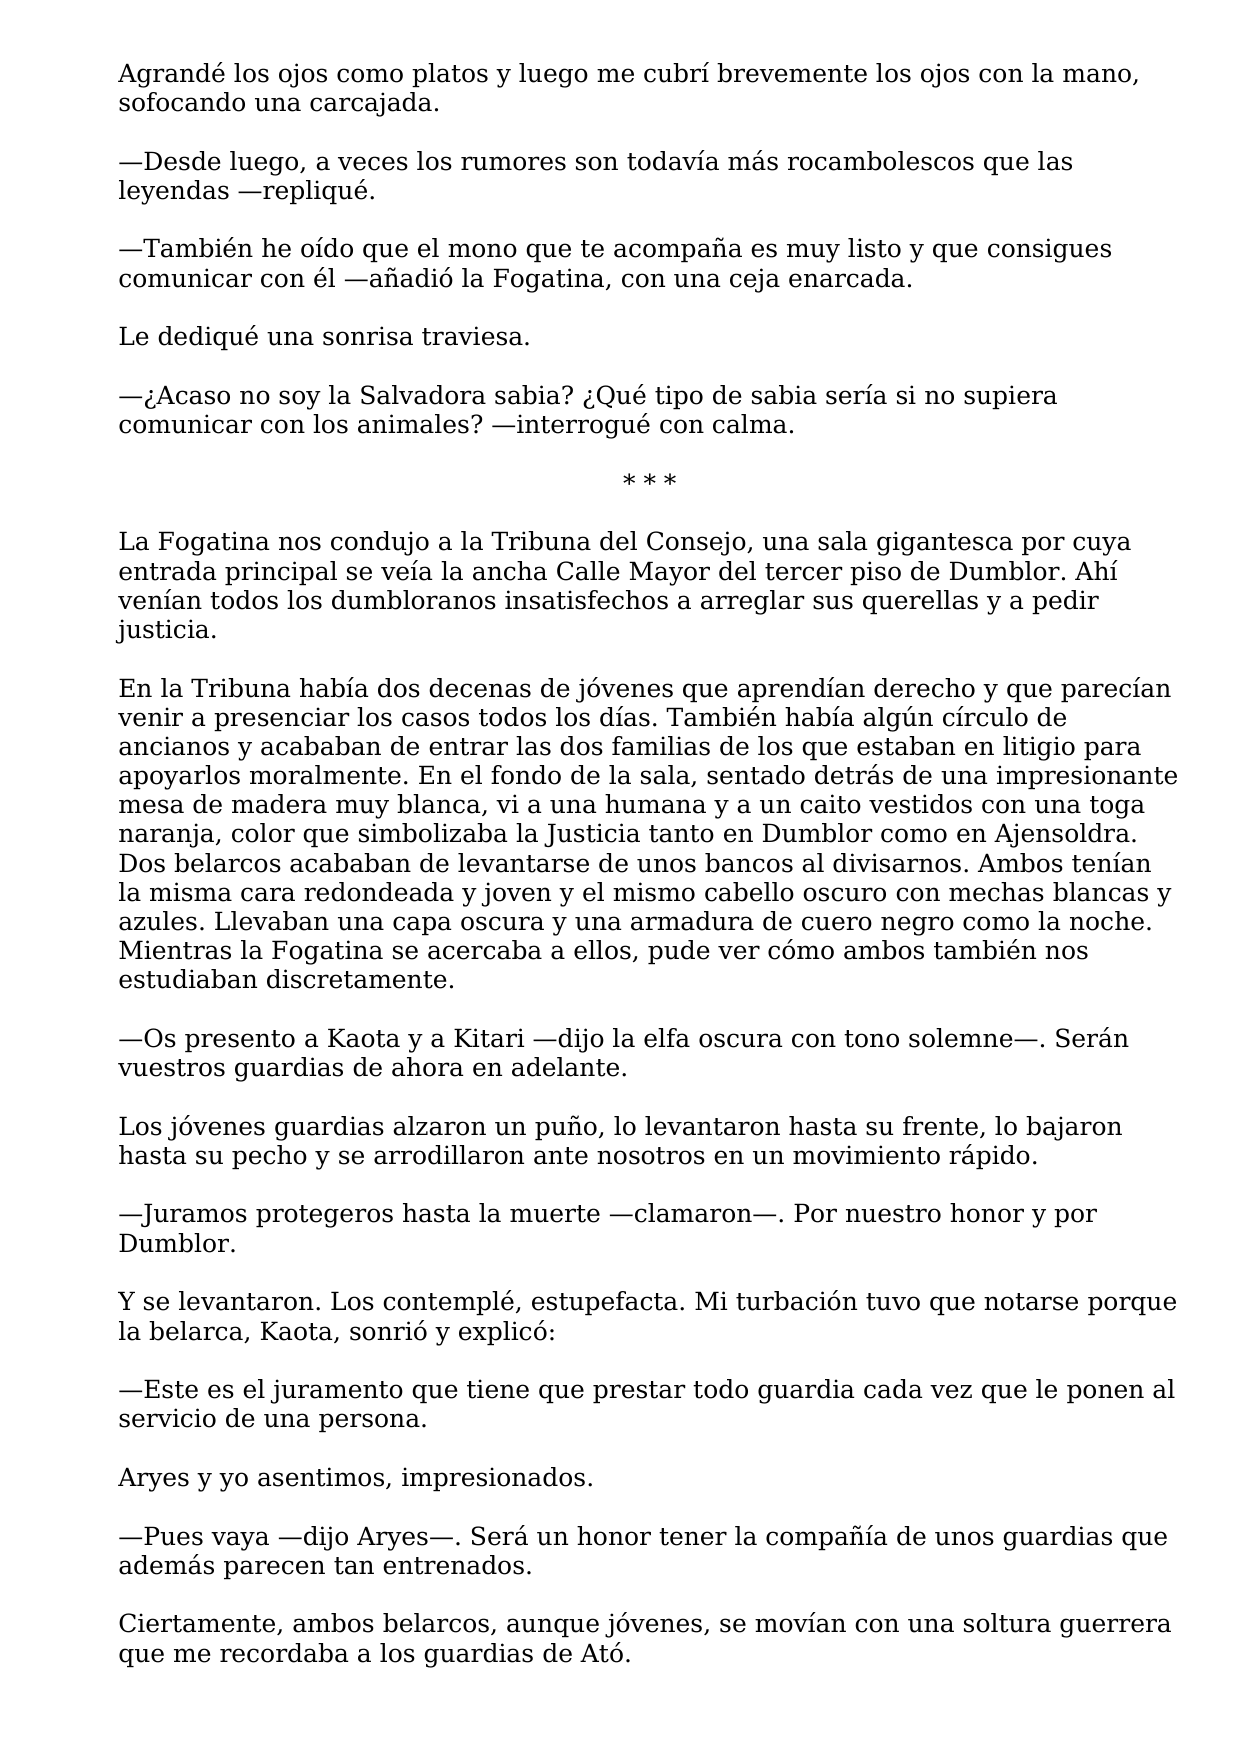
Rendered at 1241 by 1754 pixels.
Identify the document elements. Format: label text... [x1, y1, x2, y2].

text * * * [118, 469, 1181, 498]
text Agrandé los ojos como platos y luego me cubrí brevemente los ojos con la mano, sofocando una carcajada. [118, 59, 1181, 117]
text —Os presento a Kaota y a Kitari —dijo la elfa oscura con tono solemne—. Serán vuestros guardias de ahora en adelante. [118, 1024, 1181, 1082]
text Y se levantaron. Los contemplé, estupefacta. Mi turbación tuvo que notarse porque la belarca, Kaota, sonrió y explicó: [118, 1287, 1181, 1346]
text Los jóvenes guardias alzaron un puño, lo levantaron hasta su frente, lo bajaron hasta su pecho y se arrodillaron ante nosotros en un movimiento rápido. [118, 1112, 1181, 1170]
text —También he oído que el mono que te acompaña es muy listo y que consigues comunicar con él —añadió la Fogatina, con una ceja enarcada. [118, 235, 1181, 293]
text —Desde luego, a veces los rumores son todavía más rocambolescos que las leyendas —repliqué. [118, 147, 1181, 205]
text En la Tribuna había dos decenas de jóvenes que aprendían derecho y que parecían venir a presenciar los casos todos los días. También había algún círculo de ancianos y acababan de entrar las dos familias de los que estaban en litigio para apoyarlos moralmente. En el fondo de la sala, sentado detrás de una impresionante mesa de madera muy blanca, vi a una humana y a un caito vestidos con una toga naranja, color que simbolizaba la Justicia tanto en Dumblor como en Ajensoldra. Dos belarcos acababan de levantarse de unos bancos al divisarnos. Ambos tenían la misma cara redondeada y joven y el mismo cabello oscuro con mechas blancas y azules. Llevaban una capa oscura y una armadura de cuero negro como la noche. Mientras la Fogatina se acercaba a ellos, pude ver cómo ambos también nos estudiaban discretamente. [118, 674, 1181, 994]
text Aryes y yo asentimos, impresionados. [118, 1463, 1181, 1492]
text La Fogatina nos condujo a la Tribuna del Consejo, una sala gigantesca por cuya entrada principal se veía la ancha Calle Mayor del tercer piso de Dumblor. Ahí venían todos los dumbloranos insatisfechos a arreglar sus querellas y a pedir justicia. [118, 528, 1181, 644]
text —¿Acaso no soy la Salvadora sabia? ¿Qué tipo de sabia sería si no supiera comunicar con los animales? —interrogué con calma. [118, 381, 1181, 439]
text Ciertamente, ambos belarcos, aunque jóvenes, se movían con una soltura guerrera que me recordaba a los guardias de Ató. [118, 1609, 1181, 1668]
text —Juramos protegeros hasta la muerte —clamaron—. Por nuestro honor y por Dumblor. [118, 1200, 1181, 1258]
text —Pues vaya —dijo Aryes—. Será un honor tener la compañía de unos guardias que además parecen tan entrenados. [118, 1522, 1181, 1580]
text Le dediqué una sonrisa traviesa. [118, 322, 1181, 352]
text —Este es el juramento que tiene que prestar todo guardia cada vez que le ponen al servicio de una persona. [118, 1375, 1181, 1434]
